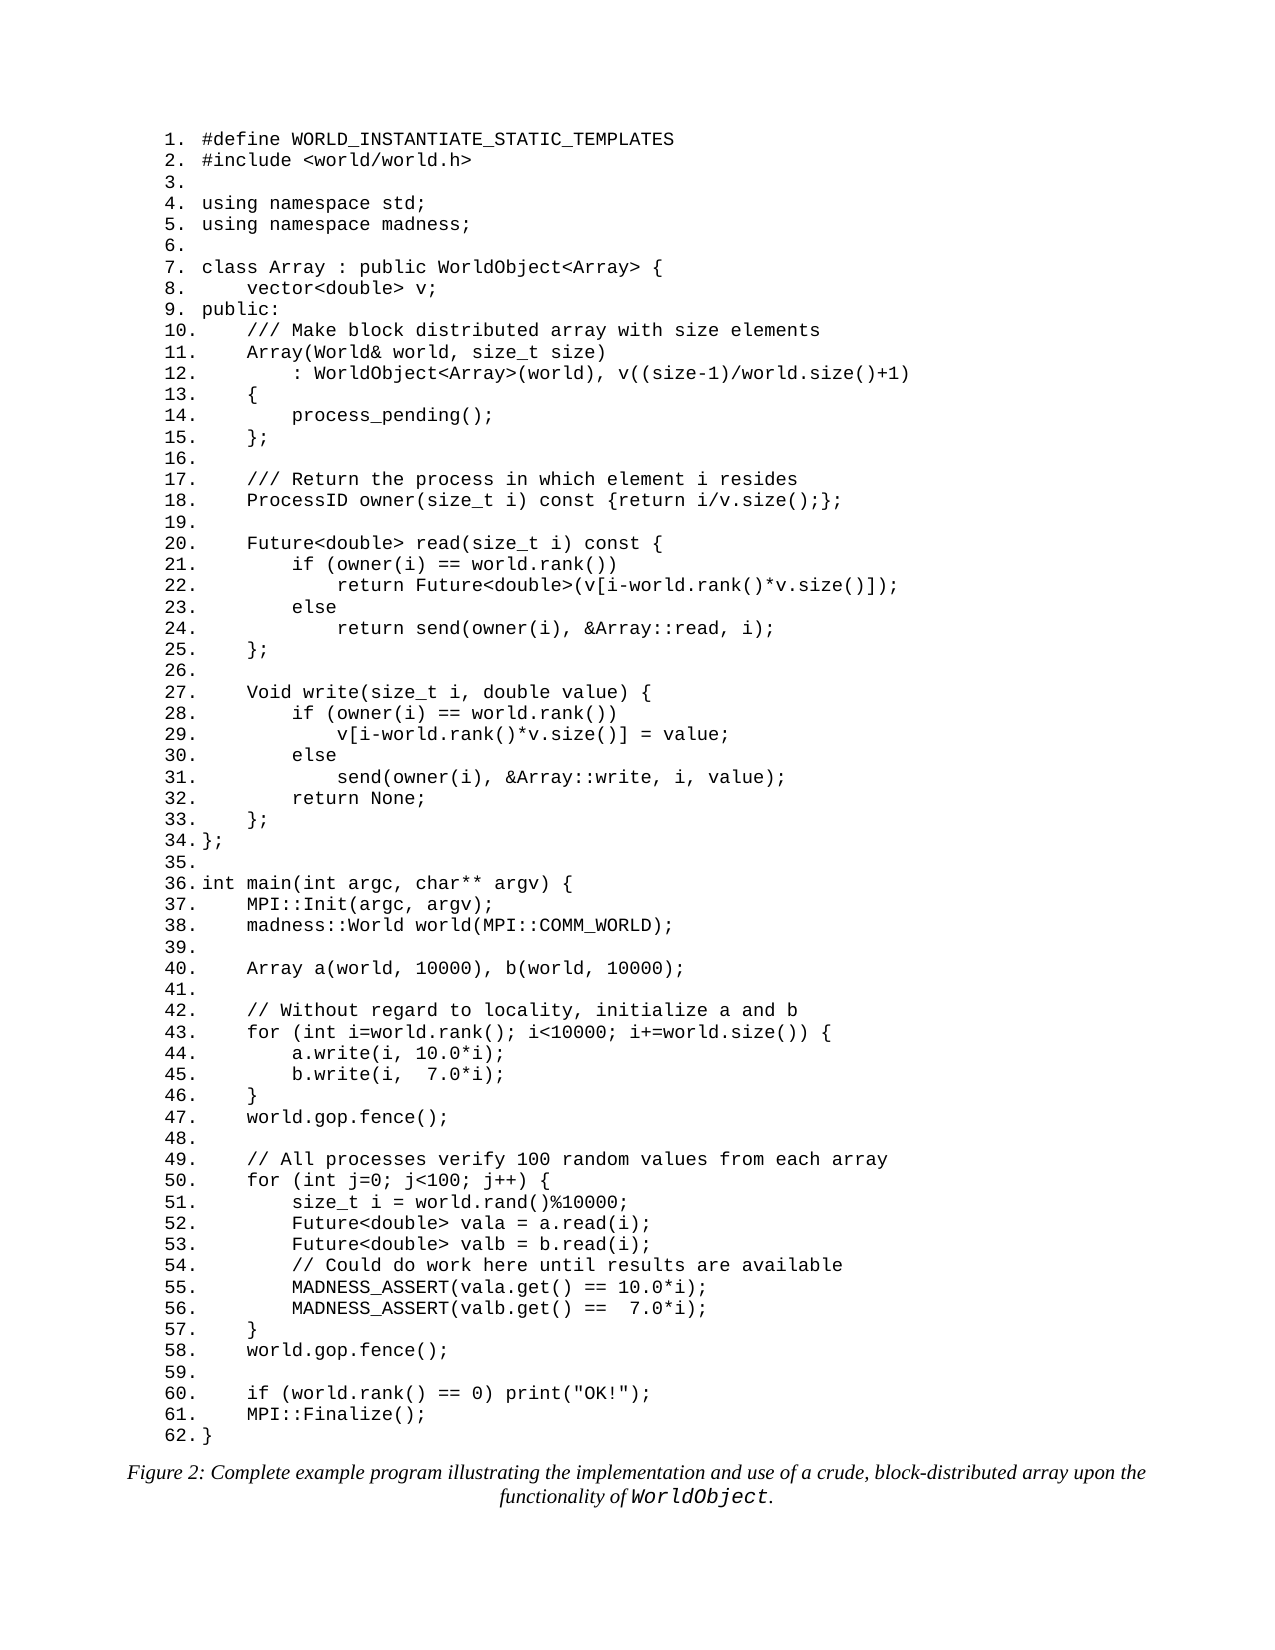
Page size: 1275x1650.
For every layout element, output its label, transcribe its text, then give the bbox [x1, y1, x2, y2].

list for (int i=world.rank(); i<10000; i+=world.size()) { [164, 1022, 1148, 1044]
list madness::World world(MPI::COMM_WORLD); [164, 916, 1148, 937]
list if (owner(i) == world.rank()) [164, 555, 1148, 576]
list send(owner(i), &Array::write, i, value); [164, 767, 1148, 789]
list /// Make block distributed array with size elements [164, 321, 1148, 342]
list b.write(i, 7.0*i); [164, 1065, 1148, 1086]
list Array a(world, 10000), b(world, 10000); [164, 959, 1148, 980]
list // Without regard to locality, initialize a and b [164, 1001, 1148, 1022]
list { [164, 385, 1148, 406]
list if (world.rank() == 0) print("OK!"); [164, 1384, 1148, 1405]
list else [164, 746, 1148, 767]
list a.write(i, 10.0*i); [164, 1044, 1148, 1065]
list world.gop.fence(); [164, 1107, 1148, 1129]
list size_t i = world.rand()%10000; [164, 1192, 1148, 1214]
list } [164, 1086, 1148, 1107]
list int main(int argc, char** argv) { [164, 874, 1148, 895]
list MADNESS_ASSERT(valb.get() == 7.0*i); [164, 1299, 1148, 1320]
list ProcessID owner(size_t i) const {return i/v.size();}; [164, 491, 1148, 512]
list process_pending(); [164, 406, 1148, 427]
list /// Return the process in which element i resides [164, 470, 1148, 491]
list Array(World& world, size_t size) [164, 342, 1148, 364]
list Future<double> valb = b.read(i); [164, 1235, 1148, 1256]
list }; [164, 427, 1148, 449]
list MPI::Init(argc, argv); [164, 895, 1148, 916]
list } [164, 1320, 1148, 1341]
list }; [164, 640, 1148, 661]
list MADNESS_ASSERT(vala.get() == 10.0*i); [164, 1277, 1148, 1299]
list Void write(size_t i, double value) { [164, 682, 1148, 704]
list #include <world/world.h> [164, 151, 1148, 172]
list v[i-world.rank()*v.size()] = value; [164, 725, 1148, 746]
text Figure 2: Complete example program illustrating the implementation and use of a crude, block-distributed array upon the functionality of WorldObject. [127, 1460, 1148, 1510]
list for (int j=0; j<100; j++) { [164, 1171, 1148, 1192]
list if (owner(i) == world.rank()) [164, 704, 1148, 725]
list #define WORLD_INSTANTIATE_STATIC_TEMPLATES [164, 130, 1148, 151]
list }; [164, 831, 1148, 852]
list } [164, 1426, 1148, 1447]
list class Array : public WorldObject<Array> { [164, 257, 1148, 279]
list return None; [164, 789, 1148, 810]
list : WorldObject<Array>(world), v((size-1)/world.size()+1) [164, 364, 1148, 385]
list using namespace madness; [164, 215, 1148, 236]
list // All processes verify 100 random values from each array [164, 1150, 1148, 1171]
list Future<double> read(size_t i) const { [164, 534, 1148, 555]
list public: [164, 300, 1148, 321]
list }; [164, 810, 1148, 831]
list // Could do work here until results are available [164, 1256, 1148, 1277]
list using namespace std; [164, 194, 1148, 215]
list return Future<double>(v[i-world.rank()*v.size()]); [164, 576, 1148, 597]
list world.gop.fence(); [164, 1341, 1148, 1362]
list MPI::Finalize(); [164, 1405, 1148, 1426]
list else [164, 597, 1148, 619]
list vector<double> v; [164, 279, 1148, 300]
list return send(owner(i), &Array::read, i); [164, 619, 1148, 640]
list Future<double> vala = a.read(i); [164, 1214, 1148, 1235]
